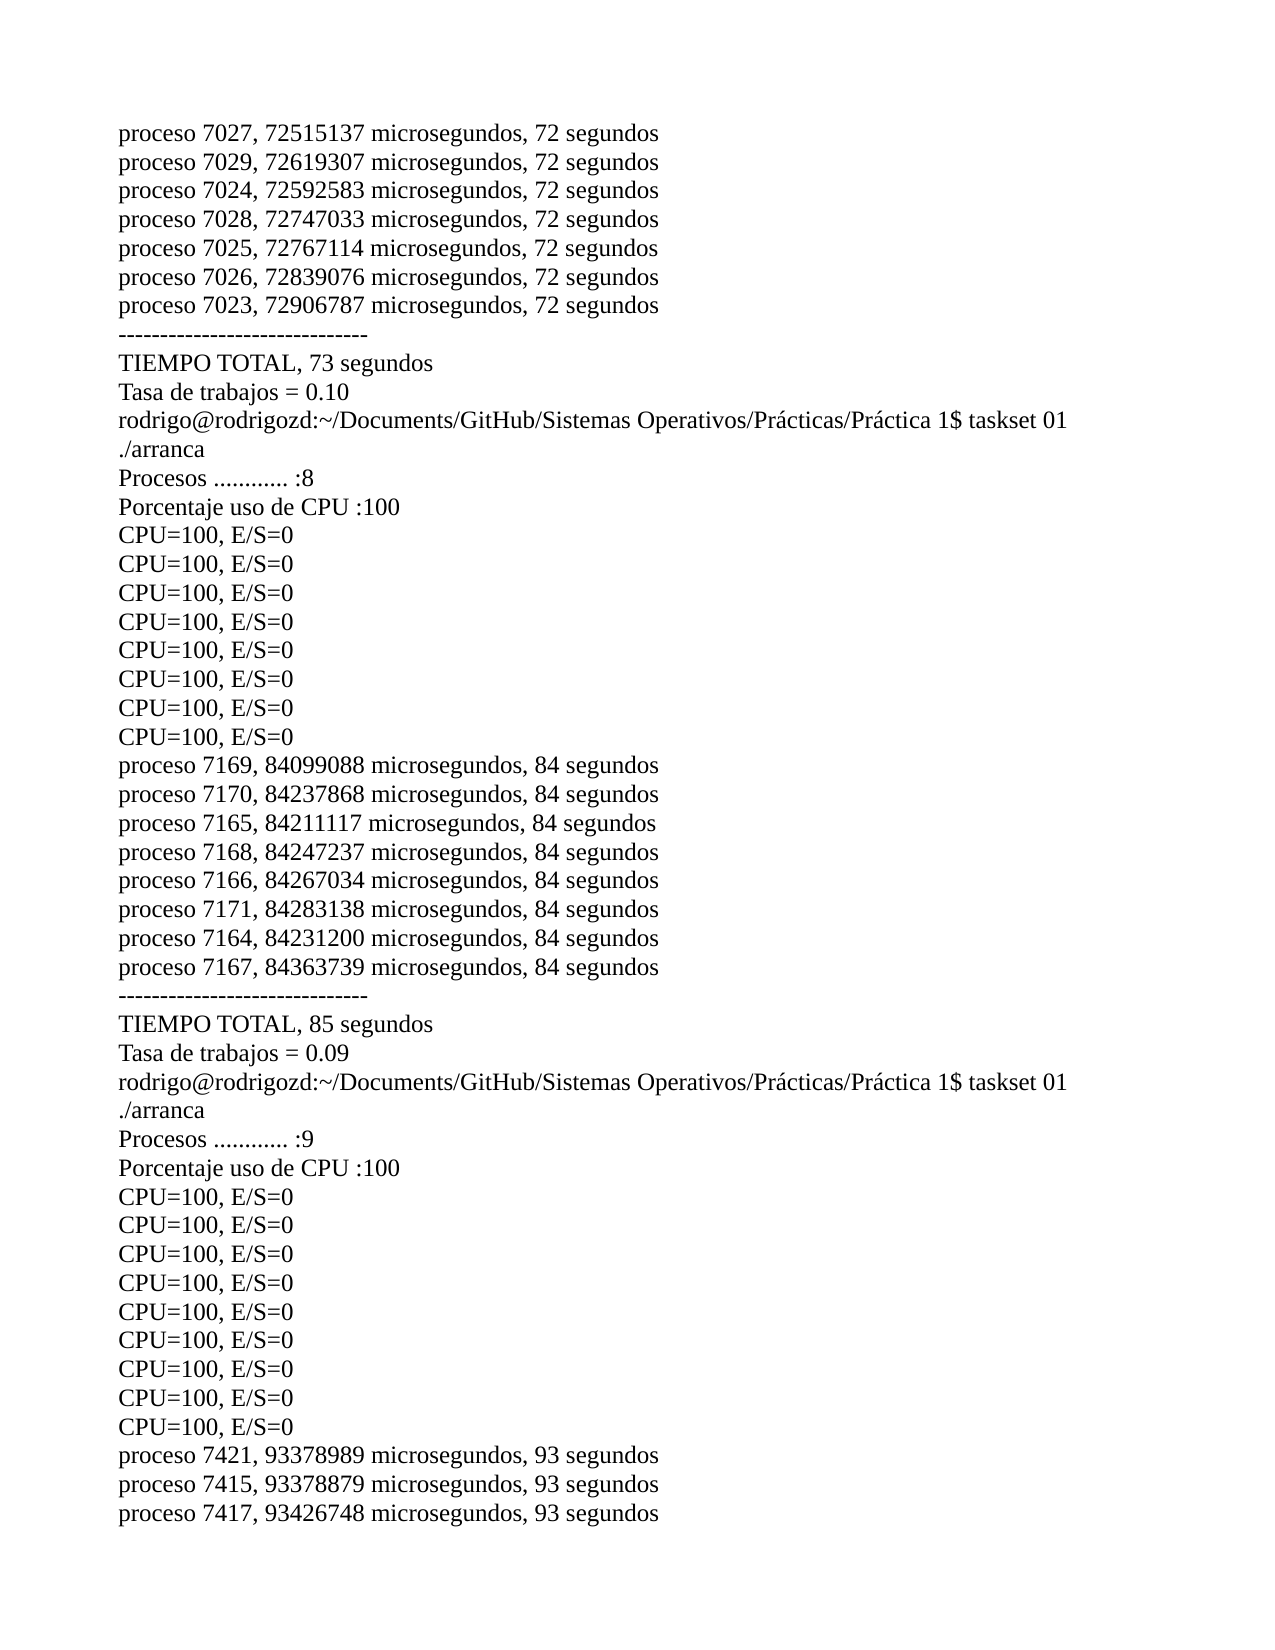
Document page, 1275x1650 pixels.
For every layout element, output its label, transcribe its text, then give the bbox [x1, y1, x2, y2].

text proceso 7417, 93426748 microsegundos, 93 segundos [118, 1498, 1157, 1527]
text CPU=100, E/S=0 [118, 1383, 1157, 1412]
text proceso 7025, 72767114 microsegundos, 72 segundos [118, 233, 1157, 262]
text Tasa de trabajos = 0.10 [118, 377, 1157, 406]
text proceso 7026, 72839076 microsegundos, 72 segundos [118, 262, 1157, 291]
text proceso 7169, 84099088 microsegundos, 84 segundos [118, 751, 1157, 779]
text CPU=100, E/S=0 [118, 1354, 1157, 1383]
text CPU=100, E/S=0 [118, 549, 1157, 578]
text proceso 7415, 93378879 microsegundos, 93 segundos [118, 1469, 1157, 1498]
text CPU=100, E/S=0 [118, 1211, 1157, 1239]
text CPU=100, E/S=0 [118, 521, 1157, 549]
text Tasa de trabajos = 0.09 [118, 1038, 1157, 1067]
text Procesos ............ :9 [118, 1124, 1157, 1153]
text TIEMPO TOTAL, 85 segundos [118, 1009, 1157, 1038]
text Procesos ............ :8 [118, 463, 1157, 492]
text ------------------------------ [118, 981, 1157, 1009]
text CPU=100, E/S=0 [118, 607, 1157, 636]
text rodrigo@rodrigozd:~/Documents/GitHub/Sistemas Operativos/Prácticas/Práctica 1$ taskset 01 ./arranca [118, 406, 1157, 463]
text proceso 7028, 72747033 microsegundos, 72 segundos [118, 204, 1157, 233]
text proceso 7023, 72906787 microsegundos, 72 segundos [118, 291, 1157, 319]
text proceso 7029, 72619307 microsegundos, 72 segundos [118, 147, 1157, 176]
text CPU=100, E/S=0 [118, 1182, 1157, 1211]
text proceso 7171, 84283138 microsegundos, 84 segundos [118, 894, 1157, 923]
text proceso 7421, 93378989 microsegundos, 93 segundos [118, 1441, 1157, 1469]
text CPU=100, E/S=0 [118, 664, 1157, 693]
text CPU=100, E/S=0 [118, 636, 1157, 664]
text rodrigo@rodrigozd:~/Documents/GitHub/Sistemas Operativos/Prácticas/Práctica 1$ taskset 01 ./arranca [118, 1067, 1157, 1124]
text proceso 7168, 84247237 microsegundos, 84 segundos [118, 837, 1157, 866]
text proceso 7027, 72515137 microsegundos, 72 segundos [118, 118, 1157, 147]
text CPU=100, E/S=0 [118, 1239, 1157, 1268]
text CPU=100, E/S=0 [118, 722, 1157, 751]
text CPU=100, E/S=0 [118, 1297, 1157, 1326]
text proceso 7164, 84231200 microsegundos, 84 segundos [118, 923, 1157, 952]
text CPU=100, E/S=0 [118, 1412, 1157, 1441]
text Porcentaje uso de CPU :100 [118, 492, 1157, 521]
text proceso 7024, 72592583 microsegundos, 72 segundos [118, 176, 1157, 204]
text proceso 7170, 84237868 microsegundos, 84 segundos [118, 779, 1157, 808]
text CPU=100, E/S=0 [118, 578, 1157, 607]
text proceso 7166, 84267034 microsegundos, 84 segundos [118, 866, 1157, 894]
text proceso 7167, 84363739 microsegundos, 84 segundos [118, 952, 1157, 981]
text ------------------------------ [118, 319, 1157, 348]
text TIEMPO TOTAL, 73 segundos [118, 348, 1157, 377]
text Porcentaje uso de CPU :100 [118, 1153, 1157, 1182]
text CPU=100, E/S=0 [118, 693, 1157, 722]
text proceso 7165, 84211117 microsegundos, 84 segundos [118, 808, 1157, 837]
text CPU=100, E/S=0 [118, 1326, 1157, 1354]
text CPU=100, E/S=0 [118, 1268, 1157, 1297]
